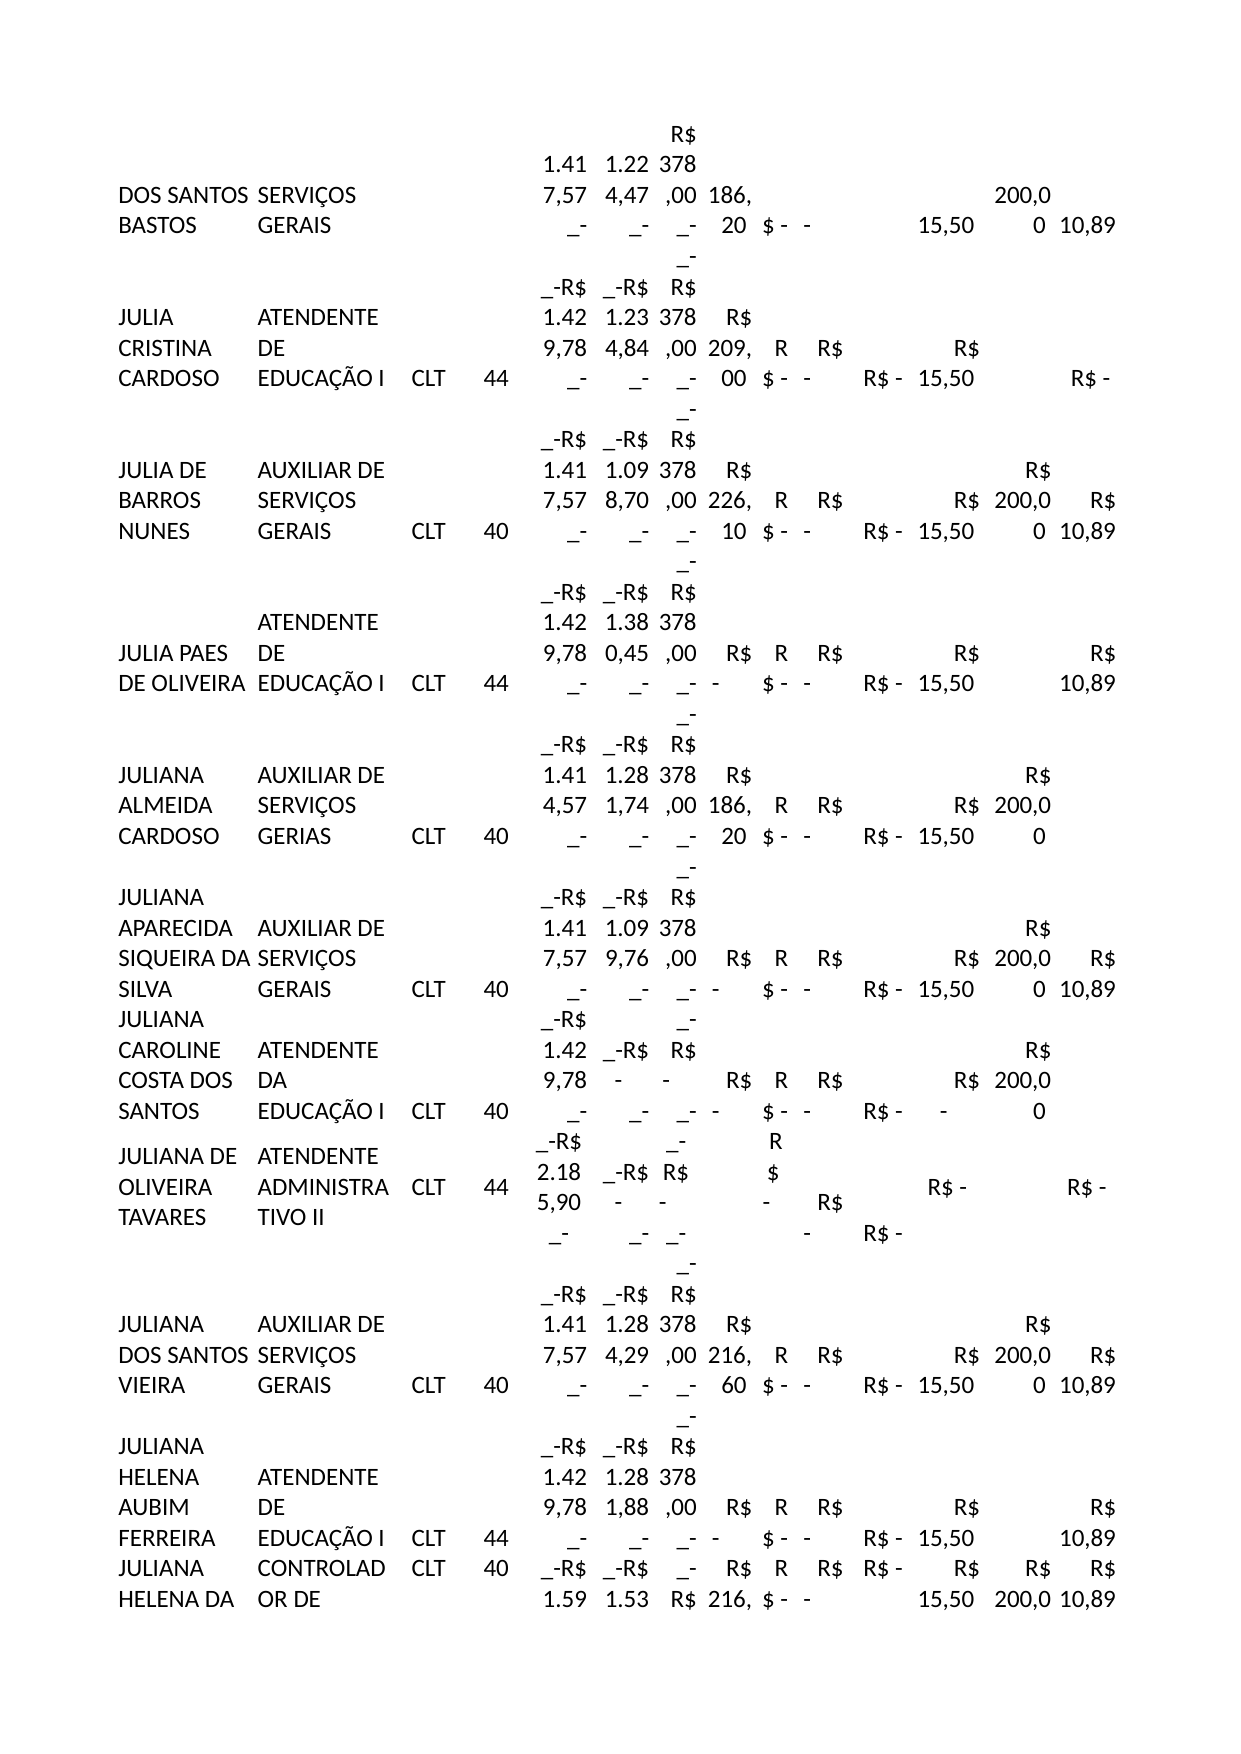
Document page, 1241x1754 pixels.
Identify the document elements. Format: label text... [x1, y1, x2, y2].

table_cell R$ - [1054, 1125, 1119, 1247]
table_cell JULIANA ALMEIDA CARDOSO [115, 698, 254, 851]
table_cell R$ - [755, 393, 791, 545]
table_cell R$ 15,50 [911, 393, 983, 545]
table_cell CLT [393, 698, 464, 851]
table_cell ATENDENTE DE EDUCAÇÃO I [254, 545, 393, 698]
table_cell R$ - [846, 545, 911, 698]
table_cell _-R$ 1.417,57 _- [528, 851, 590, 1003]
table_cell [1054, 698, 1119, 851]
table_cell _-R$ 378,00 _- [652, 698, 699, 851]
table_cell R$ - [700, 1003, 755, 1125]
table_cell R$ - [846, 1553, 911, 1614]
table_cell R$ - [846, 1248, 911, 1400]
table_cell _-R$ 2.185,90 _- [528, 1125, 590, 1247]
table_cell R$ 216, [700, 1553, 755, 1614]
table_cell CONTROLADOR DE [254, 1553, 393, 1614]
table_cell CLT [393, 240, 464, 393]
table_cell 1.224,47 _- [590, 118, 652, 240]
table_cell CLT [393, 545, 464, 698]
table_cell R$ - [791, 545, 846, 698]
table_cell _-R$ - _- [590, 1125, 652, 1247]
table_cell R$ 15,50 [911, 1248, 983, 1400]
table_cell JULIANA HELENA AUBIM FERREIRA [115, 1400, 254, 1553]
table_cell R$ 378,00 _- [652, 118, 699, 240]
table_cell 40 [464, 393, 528, 545]
table_cell 200,00 [983, 118, 1054, 240]
table_cell _-R$ 1.414,57 _- [528, 698, 590, 851]
table_cell R$ - [846, 393, 911, 545]
table_cell R$ - [846, 240, 911, 393]
table_cell [983, 1400, 1054, 1553]
table_cell R$ - [700, 545, 755, 698]
table_cell R$ 200,00 [983, 851, 1054, 1003]
table_cell CLT [393, 1003, 464, 1125]
table_cell R$ 15,50 [911, 240, 983, 393]
table_cell 44 [464, 545, 528, 698]
table_cell _-R$ 1.429,78 _- [528, 240, 590, 393]
table_cell _-R$ 1.429,78 _- [528, 545, 590, 698]
table_cell R$ - [755, 1400, 791, 1553]
table_cell R$ 209,00 [700, 240, 755, 393]
table_cell _-R$ 378,00 _- [652, 1248, 699, 1400]
table_cell ATENDENTE DA EDUCAÇÃO I [254, 1003, 393, 1125]
table_cell R$ - [791, 698, 846, 851]
table_cell _-R$ 1.53 [590, 1553, 652, 1614]
table_cell CLT [393, 851, 464, 1003]
table_cell _-R$ 1.417,57 _- [528, 393, 590, 545]
table_cell 40 [464, 1003, 528, 1125]
table_cell JULIANA HELENA DA [115, 1553, 254, 1614]
table_cell R$ - [791, 1125, 846, 1247]
table_cell R$ - [791, 240, 846, 393]
table_cell ATENDENTE DE EDUCAÇÃO I [254, 1400, 393, 1553]
table_cell R$ 10,89 [1054, 1553, 1119, 1614]
table_cell AUXILIAR DE SERVIÇOS GERIAS [254, 698, 393, 851]
table_cell R$ 15,50 [911, 545, 983, 698]
table_cell [1054, 1003, 1119, 1125]
table_cell _-R$ 1.417,57 _- [528, 1248, 590, 1400]
table_cell _-R$ [652, 1553, 699, 1614]
table_cell _-R$ 378,00 _- [652, 545, 699, 698]
table_cell R$ - [911, 1125, 983, 1247]
table_cell R$ 200,00 [983, 393, 1054, 545]
table_cell R$ - [911, 1003, 983, 1125]
table_cell R$ - [846, 1400, 911, 1553]
table_cell R$ 10,89 [1054, 1400, 1119, 1553]
table_cell [983, 240, 1054, 393]
table_cell [983, 1125, 1054, 1247]
table_cell R$ 10,89 [1054, 851, 1119, 1003]
table_cell DOS SANTOS BASTOS [115, 118, 254, 240]
table_cell [846, 118, 911, 240]
table_cell JULIANA DOS SANTOS VIEIRA [115, 1248, 254, 1400]
table_cell R$ - [755, 1125, 791, 1247]
table_cell ATENDENTE DE EDUCAÇÃO I [254, 240, 393, 393]
table_cell _-R$ - _- [652, 1125, 699, 1247]
table_cell _-R$ - _- [590, 1003, 652, 1125]
table_cell _-R$ 1.098,70 _- [590, 393, 652, 545]
table_cell 1.417,57 _- [528, 118, 590, 240]
table_cell CLT [393, 1125, 464, 1247]
table_cell 40 [464, 851, 528, 1003]
table_cell JULIA PAES DE OLIVEIRA [115, 545, 254, 698]
table_cell R$ - [846, 698, 911, 851]
table_cell R$ 200,00 [983, 1248, 1054, 1400]
table_cell R$ - [755, 698, 791, 851]
table_cell _-R$ 378,00 _- [652, 1400, 699, 1553]
table_cell 10,89 [1054, 118, 1119, 240]
table_cell JULIA CRISTINA CARDOSO [115, 240, 254, 393]
table_cell R$ 200,00 [983, 698, 1054, 851]
table_cell [393, 118, 464, 240]
table_cell AUXILIAR DE SERVIÇOS GERAIS [254, 1248, 393, 1400]
table_cell 186,20 [700, 118, 755, 240]
table_cell 44 [464, 1400, 528, 1553]
table_cell R$ 10,89 [1054, 545, 1119, 698]
table_cell 44 [464, 1125, 528, 1247]
table_cell [791, 118, 846, 240]
table_cell JULIA DE BARROS NUNES [115, 393, 254, 545]
table_cell AUXILIAR DE SERVIÇOS GERAIS [254, 851, 393, 1003]
table_cell R$ 216,60 [700, 1248, 755, 1400]
table_cell R$ - [791, 1553, 846, 1614]
table_cell CLT [393, 393, 464, 545]
table_cell R$ - [755, 1003, 791, 1125]
table_cell _-R$ 1.429,78 _- [528, 1400, 590, 1553]
table_cell R$ - [791, 1248, 846, 1400]
table_cell R$ 10,89 [1054, 393, 1119, 545]
table_cell R$ - [846, 1125, 911, 1247]
table_cell _-R$ 1.429,78 _- [528, 1003, 590, 1125]
table_cell _-R$ 1.281,74 _- [590, 698, 652, 851]
table_cell _-R$ 1.281,88 _- [590, 1400, 652, 1553]
table_cell _-R$ 378,00 _- [652, 851, 699, 1003]
table_cell $ - [755, 118, 791, 240]
table_cell ATENDENTE ADMINISTRATIVO II [254, 1125, 393, 1247]
table_cell R$ - [791, 1400, 846, 1553]
table_cell R$ - [846, 1003, 911, 1125]
table_cell R$ - [700, 1400, 755, 1553]
table_cell CLT [393, 1248, 464, 1400]
table_cell R$ 15,50 [911, 1553, 983, 1614]
table_cell R$ - [846, 851, 911, 1003]
table_cell _-R$ 1.380,45 _- [590, 545, 652, 698]
table_cell 44 [464, 240, 528, 393]
table_cell 40 [464, 1248, 528, 1400]
table_cell CLT [393, 1400, 464, 1553]
table_cell R$ - [755, 240, 791, 393]
table_cell R$ - [755, 1553, 791, 1614]
table_cell R$ 186,20 [700, 698, 755, 851]
table_cell R$ 200,00 [983, 1003, 1054, 1125]
table_cell JULIANA CAROLINE COSTA DOS SANTOS [115, 1003, 254, 1125]
table_cell R$ - [791, 851, 846, 1003]
table_cell R$ - [755, 1248, 791, 1400]
table_cell R$ - [1054, 240, 1119, 393]
table_cell R$ 10,89 [1054, 1248, 1119, 1400]
table_cell [464, 118, 528, 240]
table_cell R$ - [755, 545, 791, 698]
table_cell R$ 226,10 [700, 393, 755, 545]
table_cell R$ 15,50 [911, 851, 983, 1003]
table_cell R$ - [700, 851, 755, 1003]
table_cell _-R$ - _- [652, 1003, 699, 1125]
table_cell _-R$ 1.59 [528, 1553, 590, 1614]
table_cell _-R$ 1.234,84 _- [590, 240, 652, 393]
table_cell JULIANA DE OLIVEIRA TAVARES [115, 1125, 254, 1247]
table_cell R$ - [791, 393, 846, 545]
table_cell AUXILIAR DE SERVIÇOS GERAIS [254, 393, 393, 545]
table_cell 15,50 [911, 118, 983, 240]
table_cell CLT [393, 1553, 464, 1614]
table_cell R$ 15,50 [911, 698, 983, 851]
table_cell _-R$ 1.099,76 _- [590, 851, 652, 1003]
table_cell R$ - [791, 1003, 846, 1125]
table_cell JULIANA APARECIDA SIQUEIRA DA SILVA [115, 851, 254, 1003]
table_cell [983, 545, 1054, 698]
table_cell _-R$ 378,00 _- [652, 393, 699, 545]
table_cell 40 [464, 1553, 528, 1614]
table_cell 40 [464, 698, 528, 851]
table_cell [700, 1125, 755, 1247]
table_cell _-R$ 1.284,29 _- [590, 1248, 652, 1400]
table_cell R$ 15,50 [911, 1400, 983, 1553]
table_cell R$ 200,0 [983, 1553, 1054, 1614]
table_cell SERVIÇOS GERAIS [254, 118, 393, 240]
table_cell R$ - [755, 851, 791, 1003]
table_cell _-R$ 378,00 _- [652, 240, 699, 393]
